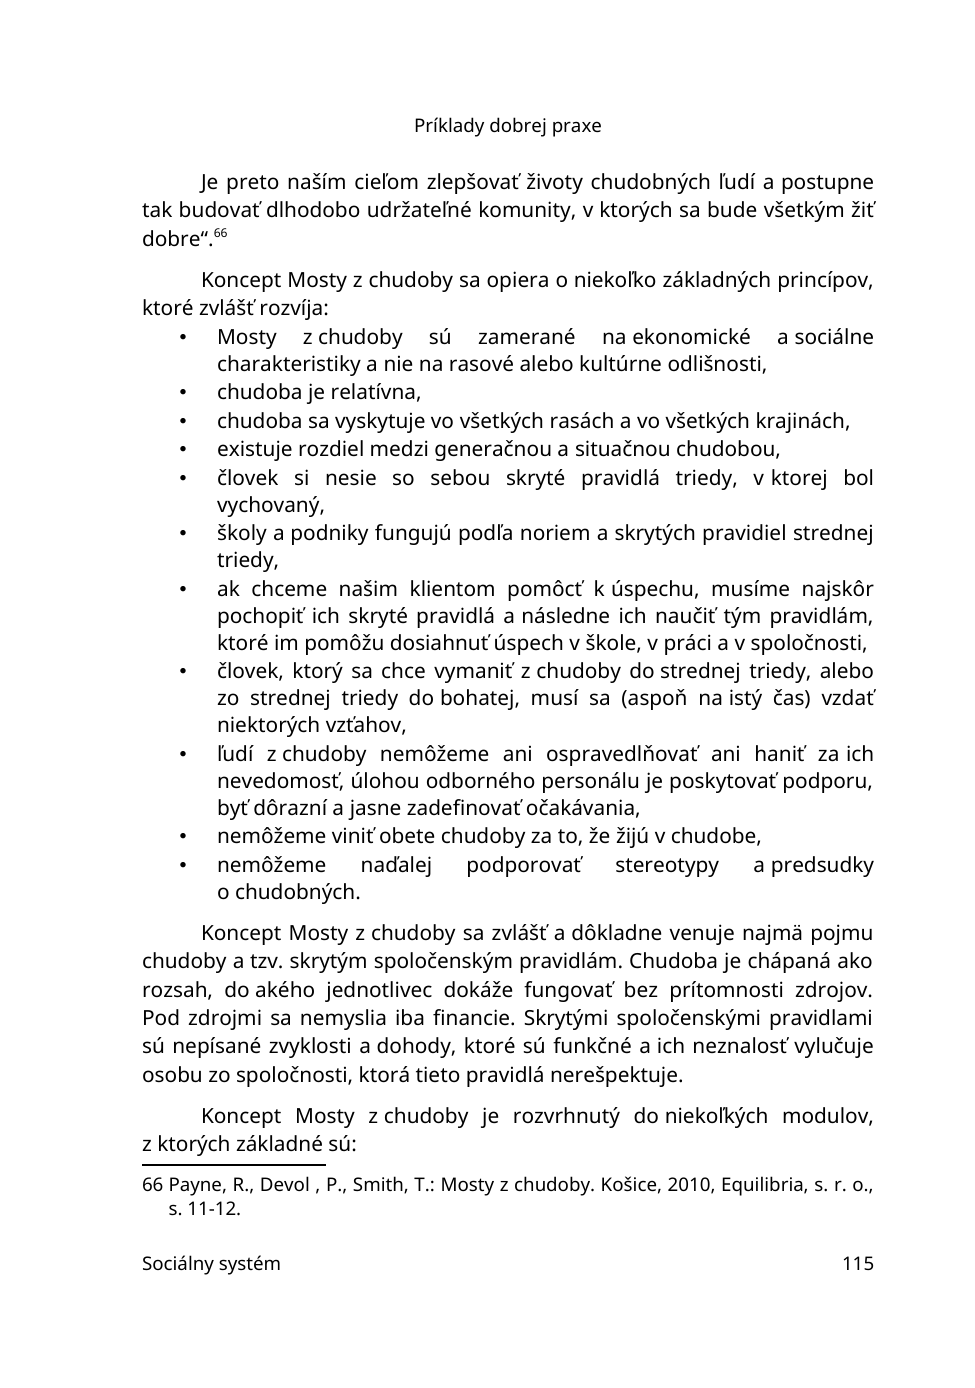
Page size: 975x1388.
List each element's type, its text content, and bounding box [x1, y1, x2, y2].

list školy a podniky fungujú podľa noriem a skrytých pravidiel strednej triedy, [179, 518, 874, 574]
text Koncept Mosty z chudoby sa opiera o niekoľko základných princípov, ktoré zvlášť rozvíja: [142, 265, 874, 322]
list Mosty z chudoby sú zamerané na ekonomické a sociálne charakteristiky a nie na rasové alebo kultúrne odlišnosti, [179, 322, 874, 377]
list nemôžeme viniť obete chudoby za to, že žijú v chudobe, [179, 821, 874, 850]
text Koncept Mosty z chudoby je rozvrhnutý do niekoľkých modulov, z ktorých základné sú: [142, 1101, 874, 1158]
text Koncept Mosty z chudoby sa zvlášť a dôkladne venuje najmä pojmu chudoby a tzv. skrytým spoločenským pravidlám. Chudoba je chápaná ako rozsah, do akého jednotlivec dokáže fungovať bez prítomnosti zdrojov. Pod zdrojmi sa nemyslia iba financie. Skrytými spoločenskými pravidlami sú nepísané zvyklosti a dohody, ktoré sú funkčné a ich neznalosť vylučuje osobu zo spoločnosti, ktorá tieto pravidlá nerešpektuje. [142, 918, 874, 1088]
list chudoba je relatívna, [179, 377, 874, 406]
text Je preto naším cieľom zlepšovať životy chudobných ľudí a postupne tak budovať dlhodobo udržateľné komunity, v ktorých sa bude všetkým žiť dobre“. [142, 167, 874, 252]
list ľudí z chudoby nemôžeme ani ospravedlňovať ani haniť za ich nevedomosť, úlohou odborného personálu je poskytovať podporu, byť dôrazní a jasne zadefinovať očakávania, [179, 739, 874, 821]
list existuje rozdiel medzi generačnou a situačnou chudobou, [179, 434, 874, 463]
list chudoba sa vyskytuje vo všetkých rasách a vo všetkých krajinách, [179, 406, 874, 434]
text Payne, R., Devol , P., Smith, T.: Mosty z chudoby. Košice, 2010, Equilibria, s. r. o., s. 11-12. [142, 1171, 874, 1221]
list človek, ktorý sa chce vymaniť z chudoby do strednej triedy, alebo zo strednej triedy do bohatej, musí sa (aspoň na istý čas) vzdať niektorých vzťahov, [179, 656, 874, 739]
list nemôžeme naďalej podporovať stereotypy a predsudky o chudobných. [179, 850, 874, 905]
list ak chceme našim klientom pomôcť k úspechu, musíme najskôr pochopiť ich skryté pravidlá a následne ich naučiť tým pravidlám, ktoré im pomôžu dosiahnuť úspech v škole, v práci a v spoločnosti, [179, 574, 874, 656]
list človek si nesie so sebou skryté pravidlá triedy, v ktorej bol vychovaný, [179, 463, 874, 518]
